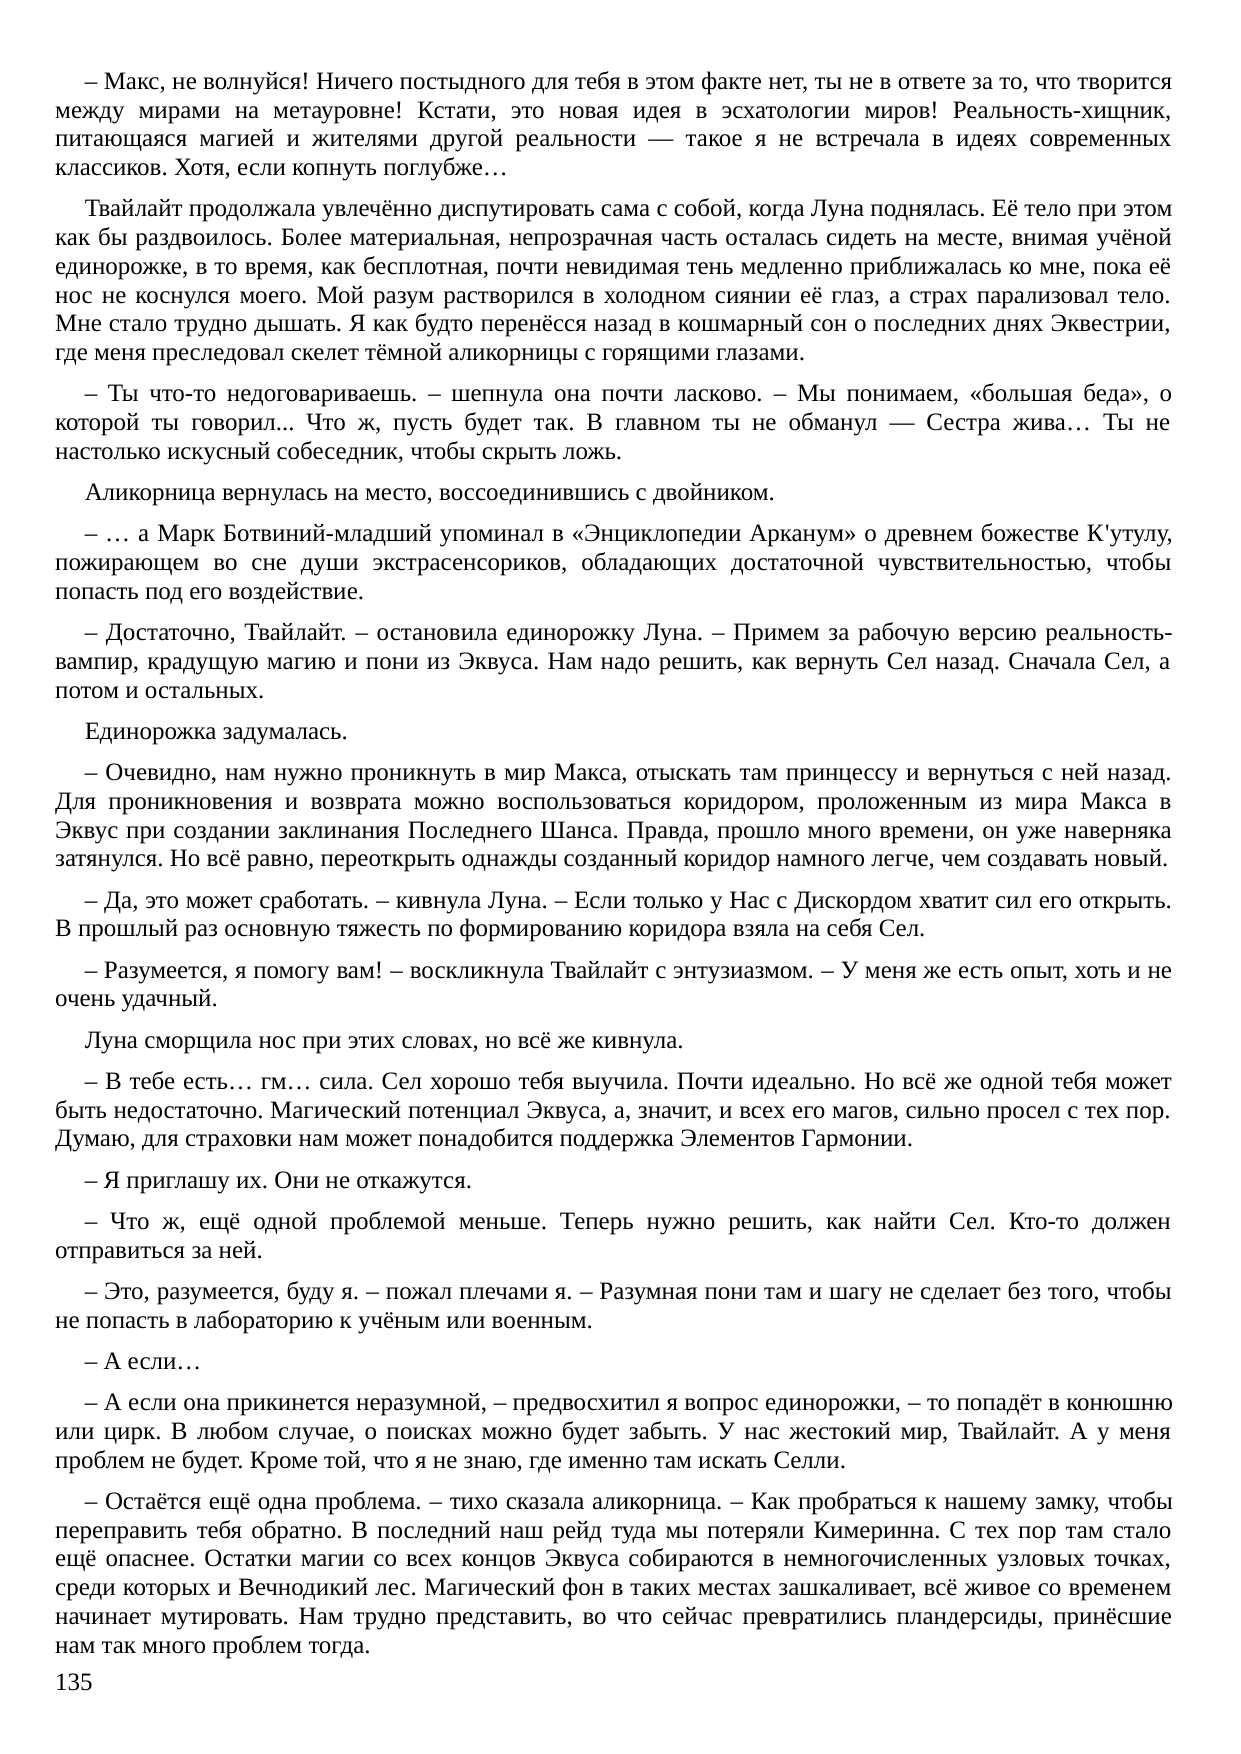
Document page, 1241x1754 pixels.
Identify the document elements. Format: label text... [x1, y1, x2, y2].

text – А если она прикинется неразумной, – предвосхитил я вопрос единорожки, – то попадёт в конюшню или цирк. В любом случае, о поисках можно будет забыть. У нас жестокий мир, Твайлайт. А у меня проблем не будет. Кроме той, что я не знаю, где именно там искать Селли. [55, 1387, 1173, 1473]
text – … а Марк Ботвиний-младший упоминал в «Энциклопедии Арканум» о древнем божестве К'утулу, пожирающем во сне души экстрасенсориков, обладающих достаточной чувствительностью, чтобы попасть под его воздействие. [55, 518, 1173, 605]
text – Ты что-то недоговариваешь. – шепнула она почти ласково. – Мы понимаем, «большая беда», о которой ты говорил... Что ж, пусть будет так. В главном ты не обманул — Сестра жива… Ты не настолько искусный собеседник, чтобы скрыть ложь. [55, 378, 1173, 465]
text – Я приглашу их. Они не откажутся. [55, 1165, 1173, 1193]
text – Достаточно, Твайлайт. – остановила единорожку Луна. – Примем за рабочую версию реальность-вампир, крадущую магию и пони из Эквуса. Нам надо решить, как вернуть Сел назад. Сначала Сел, а потом и остальных. [55, 617, 1173, 703]
text – Это, разумеется, буду я. – пожал плечами я. – Разумная пони там и шагу не сделает без того, чтобы не попасть в лабораторию к учёным или военным. [55, 1276, 1173, 1333]
text – Остаётся ещё одна проблема. – тихо сказала аликорница. – Как пробраться к нашему замку, чтобы переправить тебя обратно. В последний наш рейд туда мы потеряли Кимеринна. С тех пор там стало ещё опаснее. Остатки магии со всех концов Эквуса собираются в немногочисленных узловых точках, среди которых и Вечнодикий лес. Магический фон в таких местах зашкаливает, всё живое со временем начинает мутировать. Нам трудно представить, во что сейчас превратились пландерсиды, принёсшие нам так много проблем тогда. [55, 1486, 1173, 1658]
text – Да, это может сработать. – кивнула Луна. – Если только у Нас с Дискордом хватит сил его открыть. В прошлый раз основную тяжесть по формированию коридора взяла на себя Сел. [55, 885, 1173, 942]
text Твайлайт продолжала увлечённо диспутировать сама с собой, когда Луна поднялась. Её тело при этом как бы раздвоилось. Более материальная, непрозрачная часть осталась сидеть на месте, внимая учёной единорожке, в то время, как бесплотная, почти невидимая тень медленно приближалась ко мне, пока её нос не коснулся моего. Мой разум растворился в холодном сиянии её глаз, а страх парализовал тело. Мне стало трудно дышать. Я как будто перенёсся назад в кошмарный сон о последних днях Эквестрии, где меня преследовал скелет тёмной аликорницы с горящими глазами. [55, 193, 1173, 366]
text Единорожка задумалась. [55, 716, 1173, 745]
text Луна сморщила нос при этих словах, но всё же кивнула. [55, 1025, 1173, 1053]
text – Очевидно, нам нужно проникнуть в мир Макса, отыскать там принцессу и вернуться с ней назад. Для проникновения и возврата можно воспользоваться коридором, проложенным из мира Макса в Эквус при создании заклинания Последнего Шанса. Правда, прошло много времени, он уже наверняка затянулся. Но всё равно, переоткрыть однажды созданный коридор намного легче, чем создавать новый. [55, 757, 1173, 872]
text – Что ж, ещё одной проблемой меньше. Теперь нужно решить, как найти Сел. Кто-то должен отправиться за ней. [55, 1206, 1173, 1263]
text – Разумеется, я помогу вам! – воскликнула Твайлайт с энтузиазмом. – У меня же есть опыт, хоть и не очень удачный. [55, 955, 1173, 1012]
text Аликорница вернулась на место, воссоединившись с двойником. [55, 477, 1173, 506]
text – Макс, не волнуйся! Ничего постыдного для тебя в этом факте нет, ты не в ответе за то, что творится между мирами на метауровне! Кстати, это новая идея в эсхатологии миров! Реальность-хищник, питающаяся магией и жителями другой реальности — такое я не встречала в идеях современных классиков. Хотя, если копнуть поглубже… [55, 66, 1173, 181]
text – А если… [55, 1346, 1173, 1375]
text – В тебе есть… гм… сила. Сел хорошо тебя выучила. Почти идеально. Но всё же одной тебя может быть недостаточно. Магический потенциал Эквуса, а, значит, и всех его магов, сильно просел с тех пор. Думаю, для страховки нам может понадобится поддержка Элементов Гармонии. [55, 1066, 1173, 1152]
